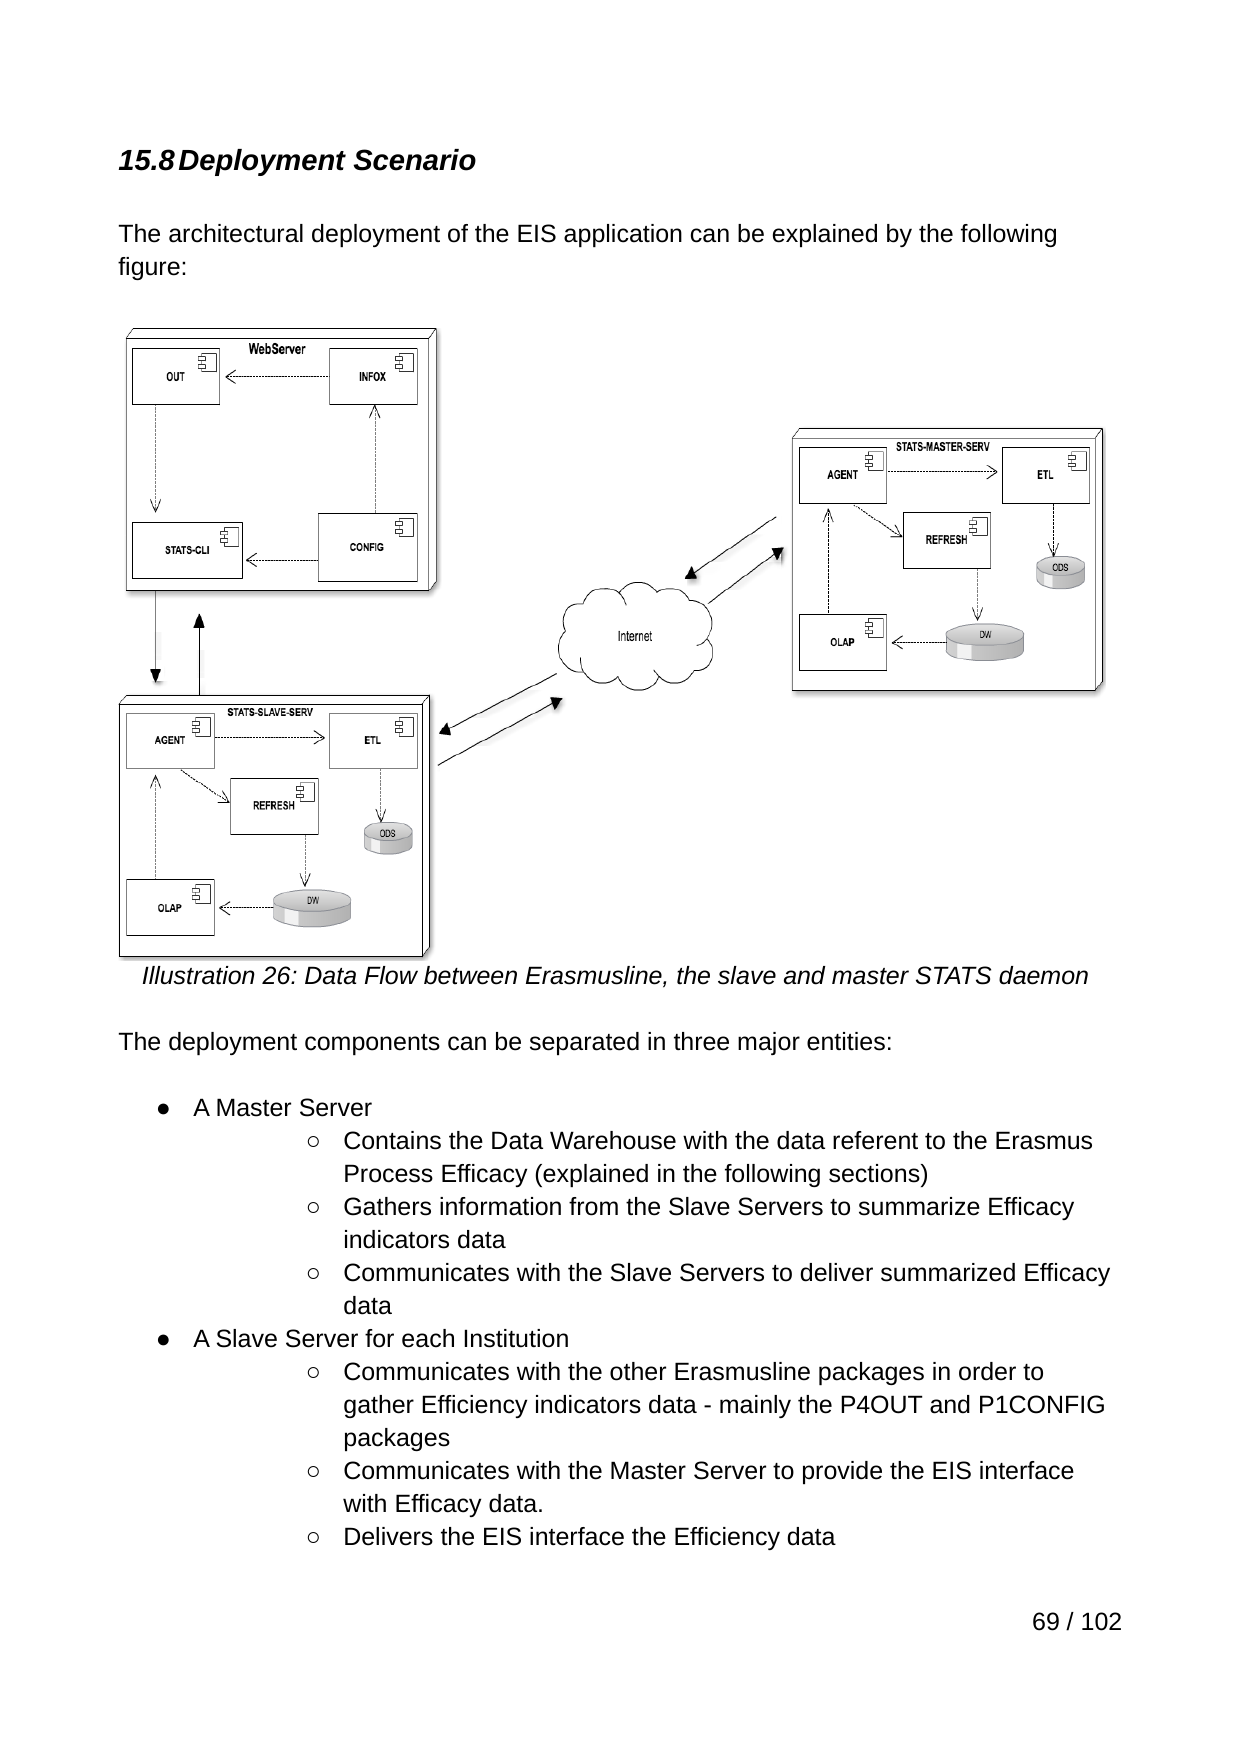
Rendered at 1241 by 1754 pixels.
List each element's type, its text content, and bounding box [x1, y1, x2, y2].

list Communicates with the Master Server to provide the EIS interface with Efficacy data. [306, 1456, 1122, 1518]
text The architectural deployment of the EIS application can be explained by the following figure: [118, 219, 1122, 281]
list Communicates with the Slave Servers to deliver summarized Efficacy data [306, 1258, 1122, 1320]
picture [118, 328, 1106, 961]
list Communicates with the other Erasmusline packages in order to gather Efficiency indicators data - mainly the P4OUT and P1CONFIG packages [306, 1357, 1122, 1452]
text The deployment components can be separated in three major entities: [118, 1027, 1122, 1056]
list Delivers the EIS interface the Efficiency data [306, 1522, 1122, 1551]
list Gathers information from the Slave Servers to summarize Efficacy indicators data [306, 1192, 1122, 1254]
list A Slave Server for each Institution [193, 1324, 1122, 1353]
text Illustration : Data Flow between Erasmusline, the slave and master STATS daemon [118, 961, 1116, 989]
subtitle Deployment Scenario [118, 143, 1122, 177]
list Contains the Data Warehouse with the data referent to the Erasmus Process Efficacy (explained in the following sections) [306, 1126, 1122, 1188]
list A Master Server [193, 1093, 1122, 1122]
